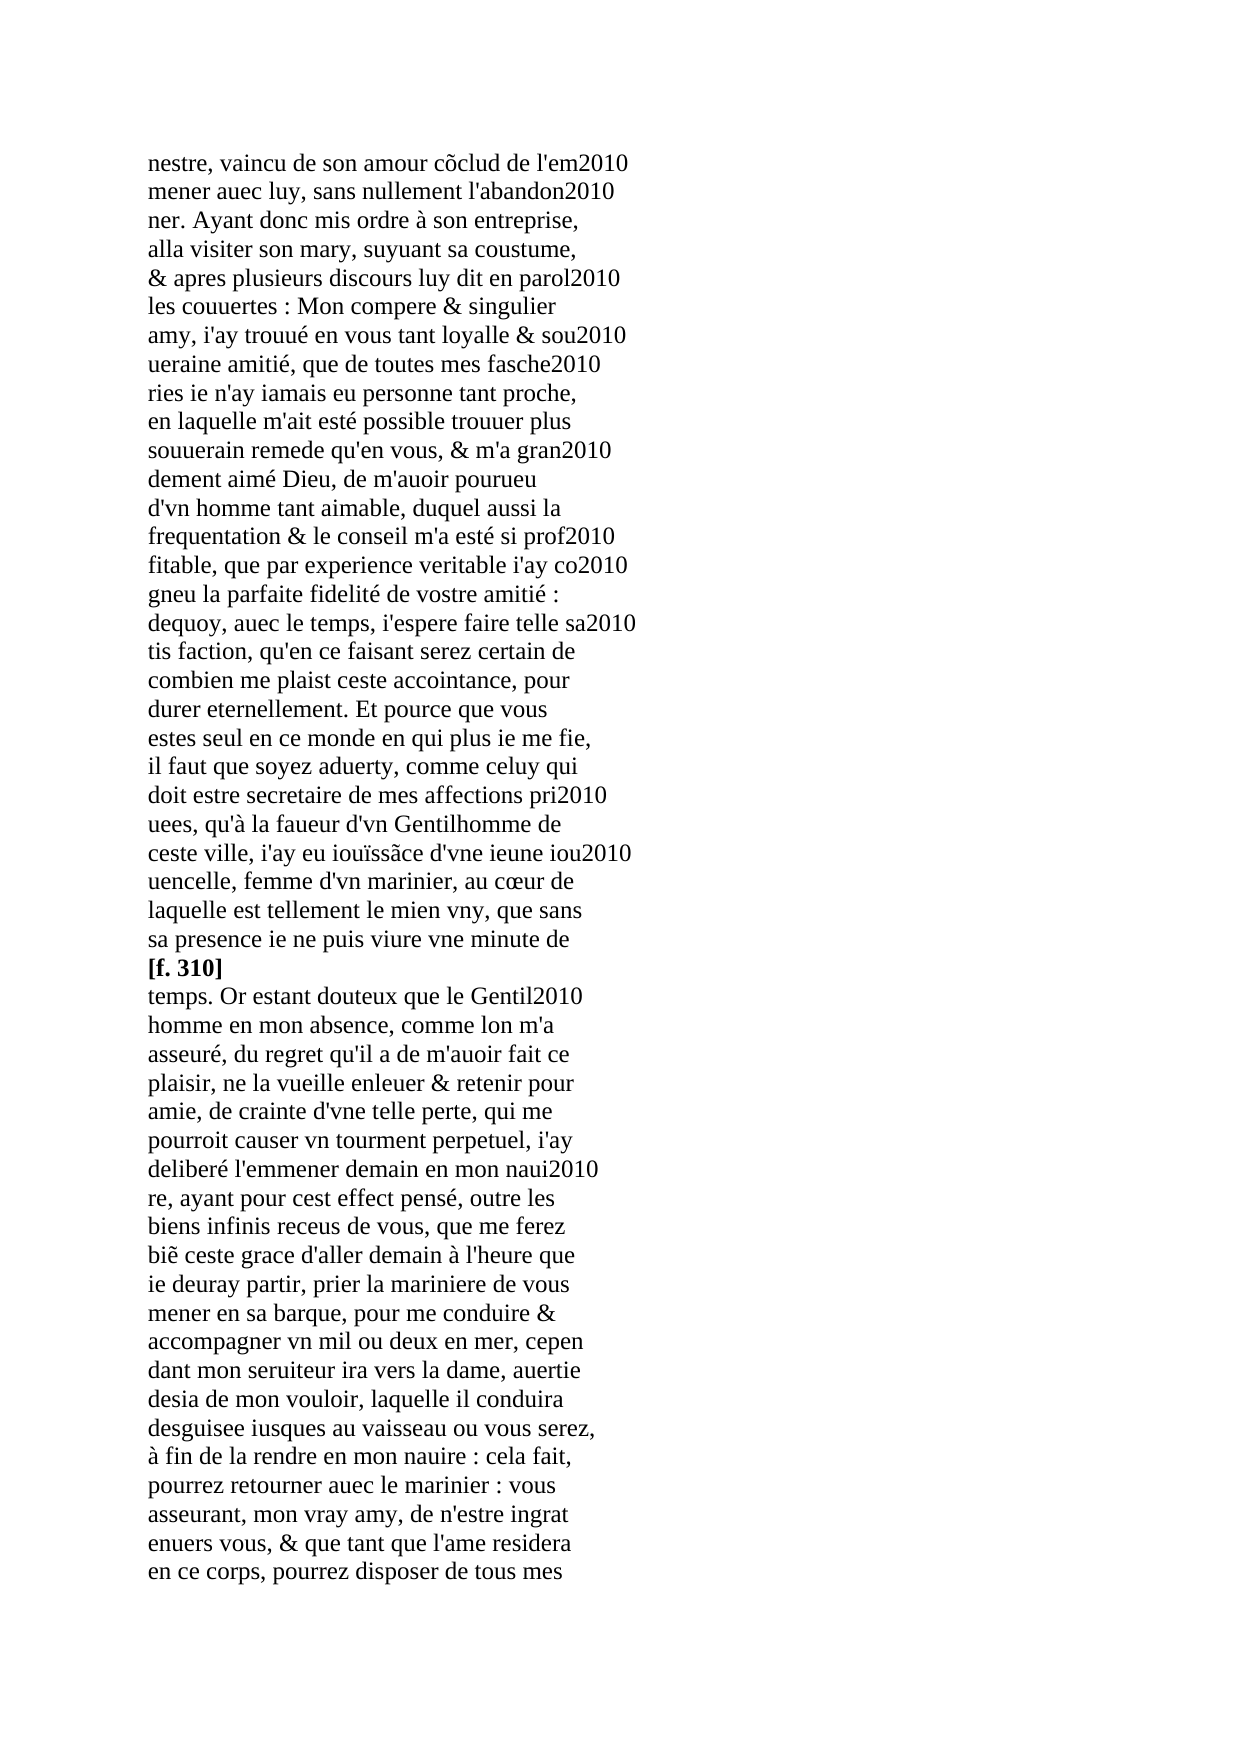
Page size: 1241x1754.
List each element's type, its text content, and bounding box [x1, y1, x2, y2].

text nestre, vaincu de son amour cõclud de l'em2010 mener auec luy, sans nullement l'abandon2010 ner. Ayant donc mis ordre à son entreprise, alla visiter son mary, suyuant sa coustume, & apres plusieurs discours luy dit en parol2010 les couuertes : Mon compere & singulier amy, i'ay trouué en vous tant loyalle & sou2010 ueraine amitié, que de toutes mes fasche2010 ries ie n'ay iamais eu personne tant proche, en laquelle m'ait esté possible trouuer plus souuerain remede qu'en vous, & m'a gran2010 dement aimé Dieu, de m'auoir pourueu d'vn homme tant aimable, duquel aussi la frequentation & le conseil m'a esté si prof2010 fitable, que par experience veritable i'ay co2010 gneu la parfaite fidelité de vostre amitié : dequoy, auec le temps, i'espere faire telle sa2010 tis faction, qu'en ce faisant serez certain de combien me plaist ceste accointance, pour durer eternellement. Et pource que vous estes seul en ce monde en qui plus ie me fie, il faut que soyez aduerty, comme celuy qui doit estre secretaire de mes affections pri2010 uees, qu'à la faueur d'vn Gentilhomme de ceste ville, i'ay eu iouïssãce d'vne ieune iou2010 uencelle, femme d'vn marinier, au cœur de laquelle est tellement le mien vny, que sans sa presence ie ne puis viure vne minute de [f. 310] temps. Or estant douteux que le Gentil2010 homme en mon absence, comme lon m'a asseuré, du regret qu'il a de m'auoir fait ce plaisir, ne la vueille enleuer & retenir pour amie, de crainte d'vne telle perte, qui me pourroit causer vn tourment perpetuel, i'ay deliberé l'emmener demain en mon naui2010 re, ayant pour cest effect pensé, outre les biens infinis receus de vous, que me ferez biẽ ceste grace d'aller demain à l'heure que ie deuray partir, prier la mariniere de vous mener en sa barque, pour me conduire & accompagner vn mil ou deux en mer, cepen dant mon seruiteur ira vers la dame, auertie desia de mon vouloir, laquelle il conduira desguisee iusques au vaisseau ou vous serez, à fin de la rendre en mon nauire : cela fait, pourrez retourner auec le marinier : vous asseurant, mon vray amy, de n'estre ingrat enuers vous, & que tant que l'ame residera en ce corps, pourrez disposer de tous mes [148, 148, 1093, 1585]
